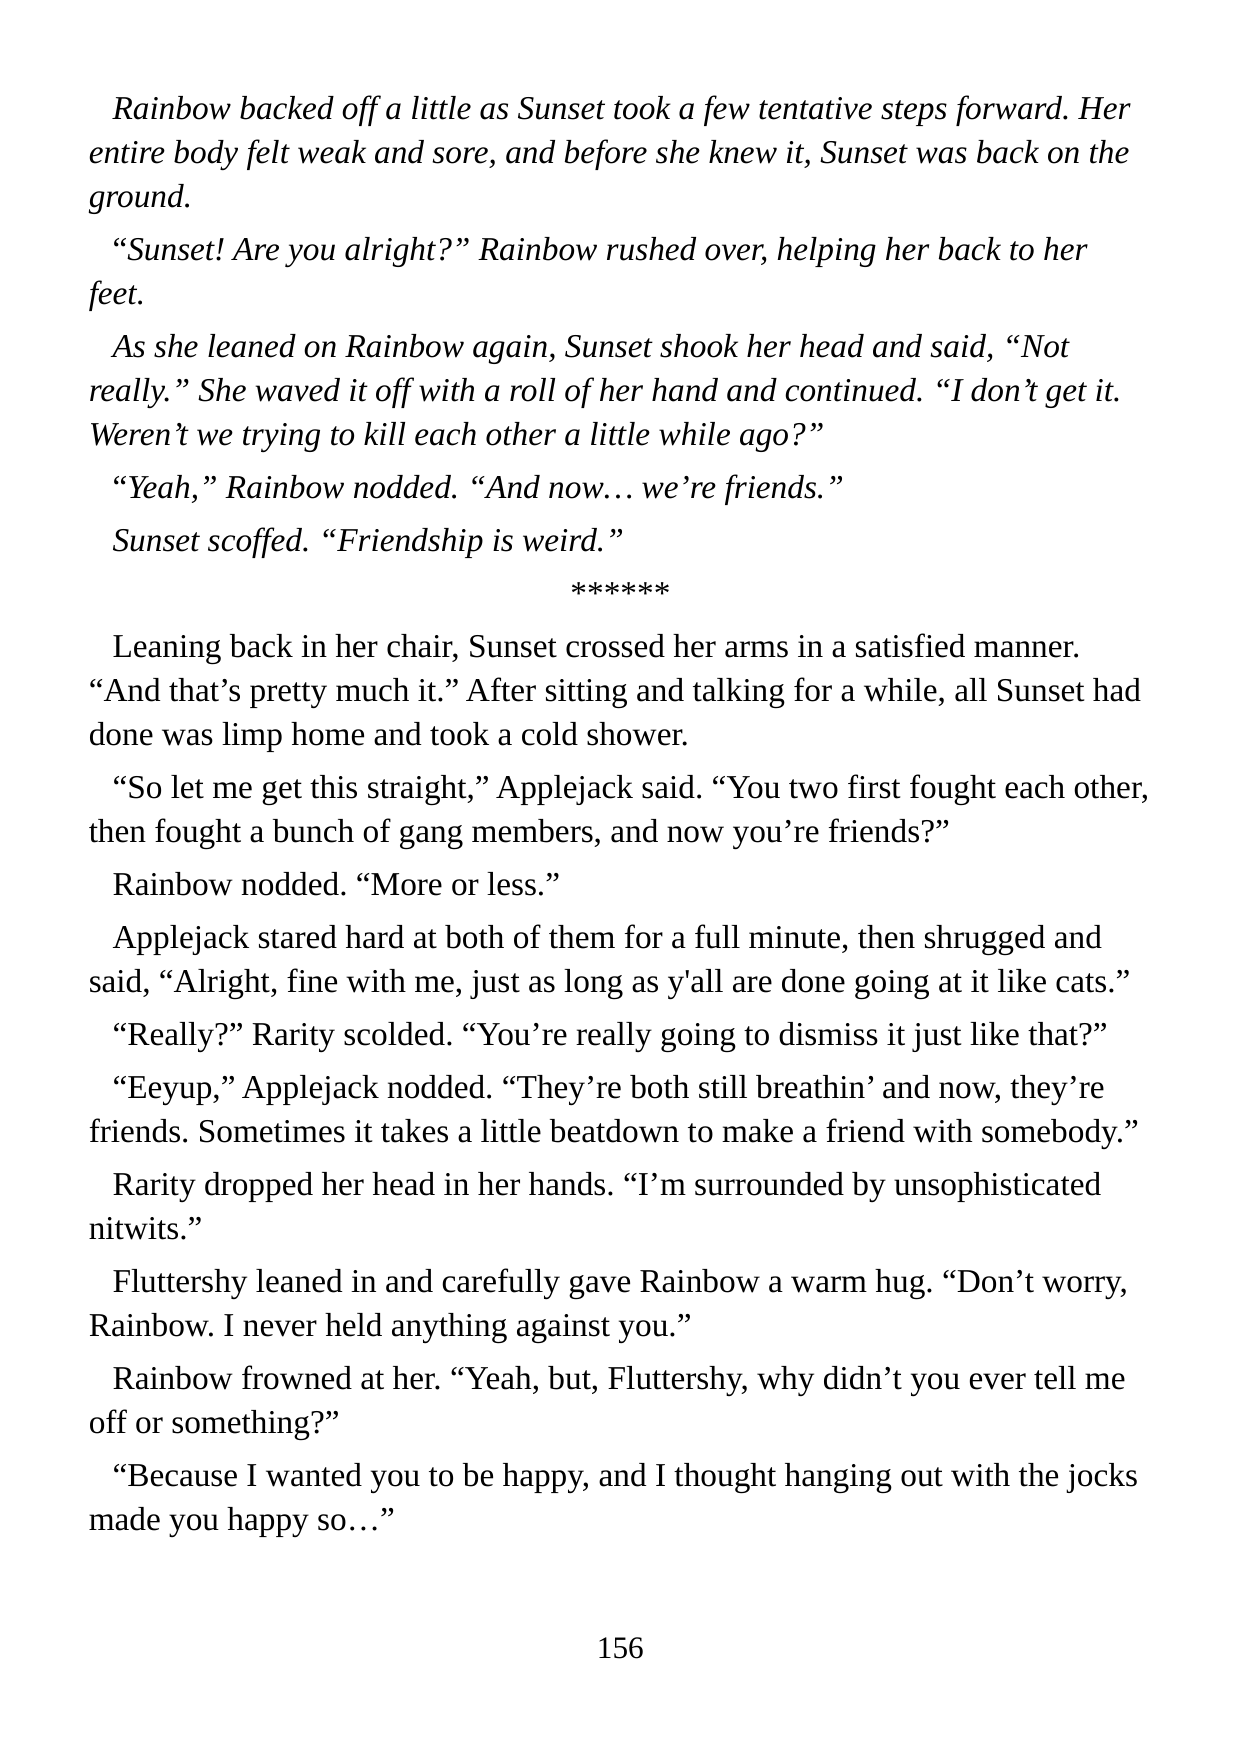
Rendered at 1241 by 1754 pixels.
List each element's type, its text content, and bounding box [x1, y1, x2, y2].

text Sunset scoffed. “Friendship is weird.” [88, 521, 1152, 559]
text Applejack stared hard at both of them for a full minute, then shrugged and said, “Alright, fine with me, just as long as y'all are done going at it like cats.” [88, 917, 1152, 1000]
text Rainbow backed off a little as Sunset took a few tentative steps forward. Her entire body felt weak and sore, and before she knew it, Sunset was back on the ground. [88, 88, 1152, 215]
text “So let me get this straight,” Applejack said. “You two first fought each other, then fought a bunch of gang members, and now you’re friends?” [88, 767, 1152, 850]
text “Because I wanted you to be happy, and I thought hanging out with the jocks made you happy so…” [88, 1455, 1152, 1537]
text ****** [88, 573, 1152, 612]
text Fluttershy leaned in and carefully gave Rainbow a warm hug. “Don’t worry, Rainbow. I never held anything against you.” [88, 1261, 1152, 1343]
text “Sunset! Are you alright?” Rainbow rushed over, helping her back to her feet. [88, 229, 1152, 312]
text “Eeyup,” Applejack nodded. “They’re both still breathin’ and now, they’re friends. Sometimes it takes a little beatdown to make a friend with somebody.” [88, 1067, 1152, 1149]
text Rainbow frowned at her. “Yeah, but, Fluttershy, why didn’t you ever tell me off or something?” [88, 1358, 1152, 1441]
text “Really?” Rarity scolded. “You’re really going to dismiss it just like that?” [88, 1014, 1152, 1053]
text As she leaned on Rainbow again, Sunset shook her head and said, “Not really.” She waved it off with a roll of her hand and continued. “I don’t get it. Weren’t we trying to kill each other a little while ago?” [88, 327, 1152, 453]
text “Yeah,” Rainbow nodded. “And now… we’re friends.” [88, 468, 1152, 506]
text Rainbow nodded. “More or less.” [88, 864, 1152, 903]
text Rarity dropped her head in her hands. “I’m surrounded by unsophisticated nitwits.” [88, 1164, 1152, 1247]
text Leaning back in her chair, Sunset crossed her arms in a satisfied manner. “And that’s pretty much it.” After sitting and talking for a while, all Sunset had done was limp home and took a cold shower. [88, 626, 1152, 753]
